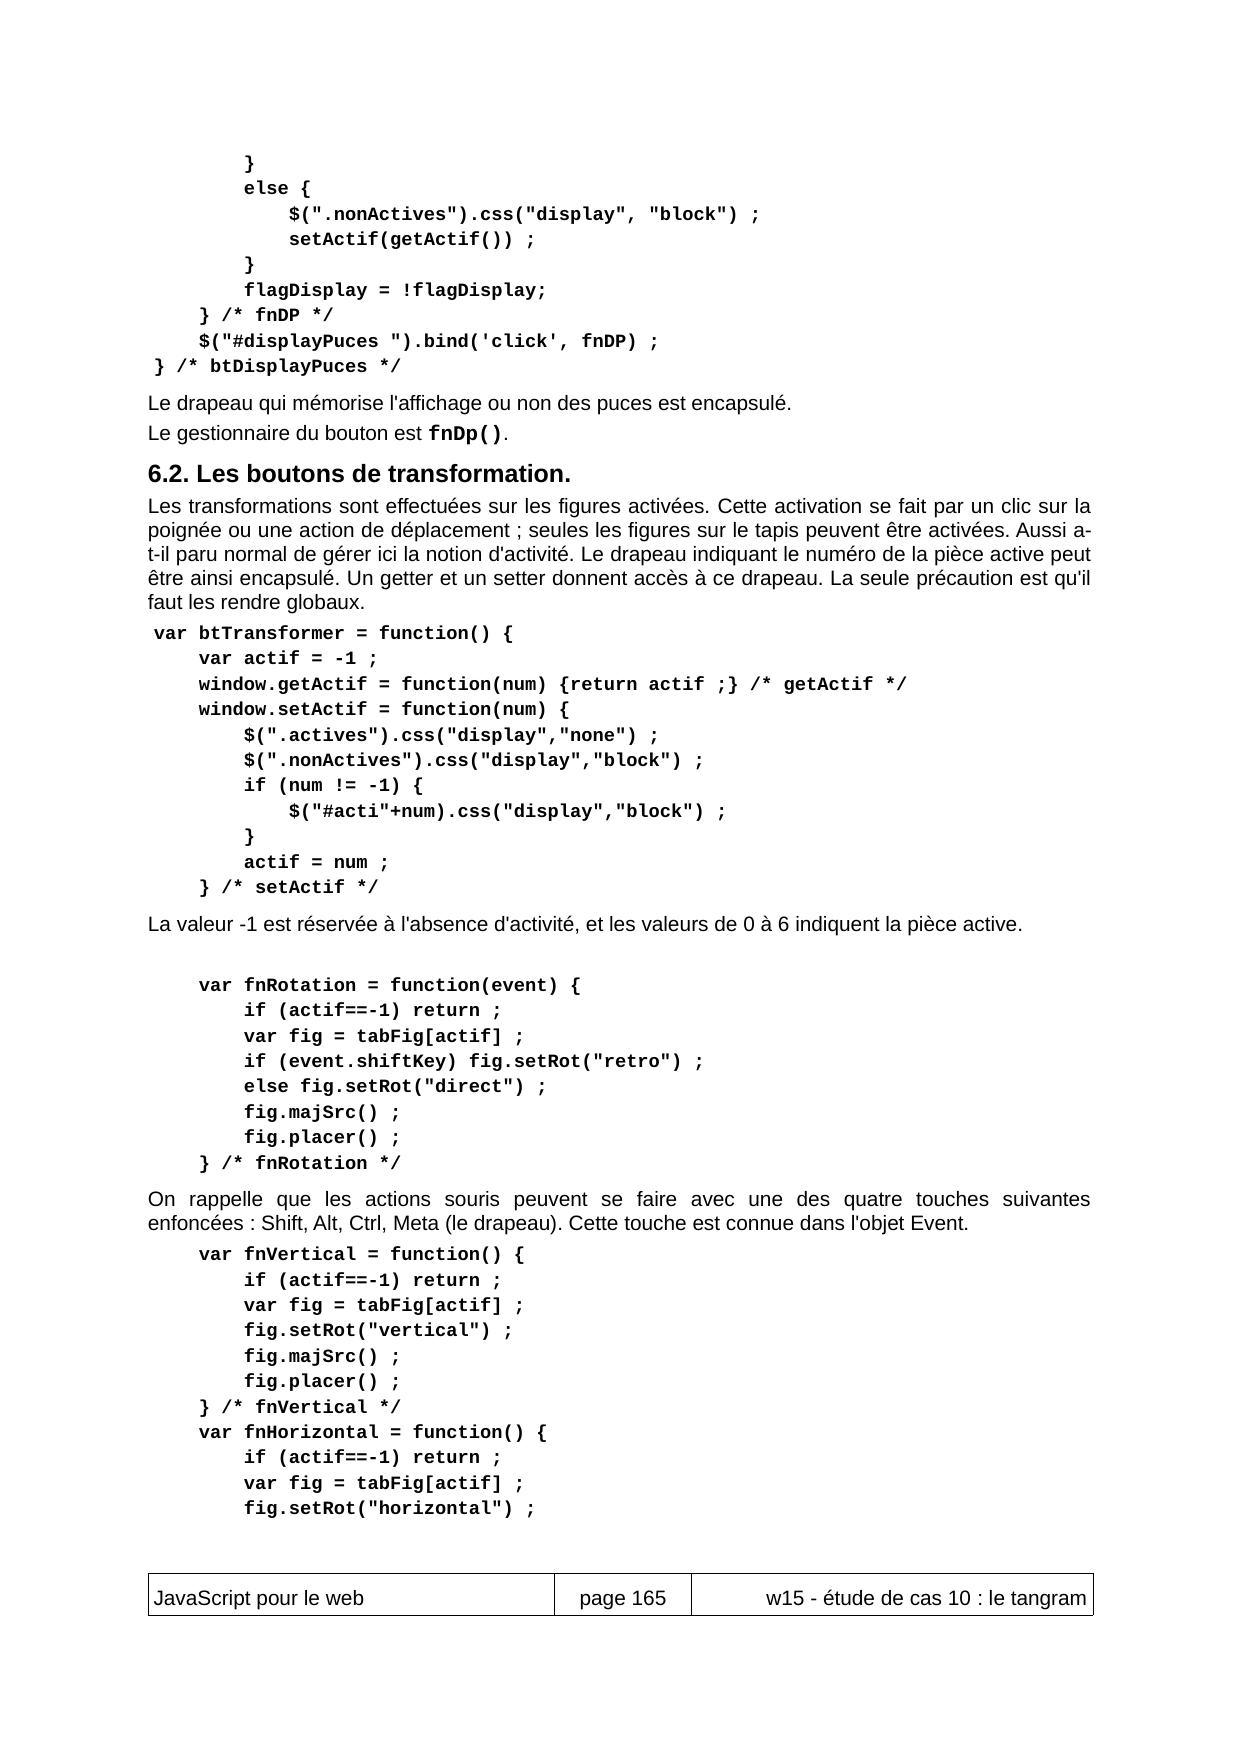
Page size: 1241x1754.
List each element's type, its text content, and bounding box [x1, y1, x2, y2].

text $("#displayPuces ").bind('click', fnDP) ; [148, 326, 1093, 351]
text On rappelle que les actions souris peuvent se faire avec une des quatre touches suivantes enfoncées : Shift, Alt, Ctrl, Meta (le drapeau). Cette touche est connue dans l'objet Event. [148, 1187, 1093, 1235]
text Le gestionnaire du bouton est fnDp(). [148, 421, 1093, 446]
text if (actif==-1) return ; [148, 1264, 1093, 1290]
text var btTransformer = function() { [148, 618, 1093, 643]
text La valeur -1 est réservée à l'absence d'activité, et les valeurs de 0 à 6 indiquent la pièce active. [148, 911, 1093, 935]
text if (actif==-1) return ; [148, 1442, 1093, 1468]
text } /* fnDP */ [148, 300, 1093, 326]
text var actif = -1 ; [148, 643, 1093, 669]
text } [148, 249, 1093, 275]
text flagDisplay = !flagDisplay; [148, 275, 1093, 300]
text fig.placer() ; [148, 1366, 1093, 1392]
text } [148, 148, 1093, 173]
text $(".nonActives").css("display","block") ; [148, 745, 1093, 770]
text $(".nonActives").css("display", "block") ; [148, 198, 1093, 224]
text else fig.setRot("direct") ; [148, 1071, 1093, 1097]
text } [148, 821, 1093, 847]
text fig.setRot("vertical") ; [148, 1315, 1093, 1341]
text actif = num ; [148, 847, 1093, 872]
text } /* fnVertical */ [148, 1392, 1093, 1417]
text fig.majSrc() ; [148, 1341, 1093, 1366]
text $(".actives").css("display","none") ; [148, 719, 1093, 745]
text var fnVertical = function() { [148, 1239, 1093, 1264]
text var fnHorizontal = function() { [148, 1417, 1093, 1442]
text var fig = tabFig[actif] ; [148, 1468, 1093, 1493]
text } /* fnRotation */ [148, 1148, 1093, 1181]
text $("#acti"+num).css("display","block") ; [148, 796, 1093, 821]
text fig.majSrc() ; [148, 1097, 1093, 1122]
text if (num != -1) { [148, 770, 1093, 796]
subtitle 6.2. Les boutons de transformation. [148, 459, 1093, 488]
text else { [148, 173, 1093, 198]
text fig.placer() ; [148, 1122, 1093, 1148]
text var fnRotation = function(event) { [148, 970, 1093, 995]
text Le drapeau qui mémorise l'affichage ou non des puces est encapsulé. [148, 390, 1093, 414]
text setActif(getActif()) ; [148, 224, 1093, 249]
text var fig = tabFig[actif] ; [148, 1021, 1093, 1046]
text } /* btDisplayPuces */ [148, 351, 1093, 384]
text var fig = tabFig[actif] ; [148, 1290, 1093, 1315]
text } /* setActif */ [148, 872, 1093, 905]
text if (actif==-1) return ; [148, 995, 1093, 1021]
text window.setActif = function(num) { [148, 694, 1093, 719]
text window.getActif = function(num) {return actif ;} /* getActif */ [148, 669, 1093, 694]
text if (event.shiftKey) fig.setRot("retro") ; [148, 1046, 1093, 1071]
text fig.setRot("horizontal") ; [148, 1493, 1093, 1526]
text Les transformations sont effectuées sur les figures activées. Cette activation se fait par un clic sur la poignée ou une action de déplacement ; seules les figures sur le tapis peuvent être activées. Aussi a-t-il paru normal de gérer ici la notion d'activité. Le drapeau indiquant le numéro de la pièce active peut être ainsi encapsulé. Un getter et un setter donnent accès à ce drapeau. La seule précaution est qu'il faut les rendre globaux. [148, 494, 1093, 614]
